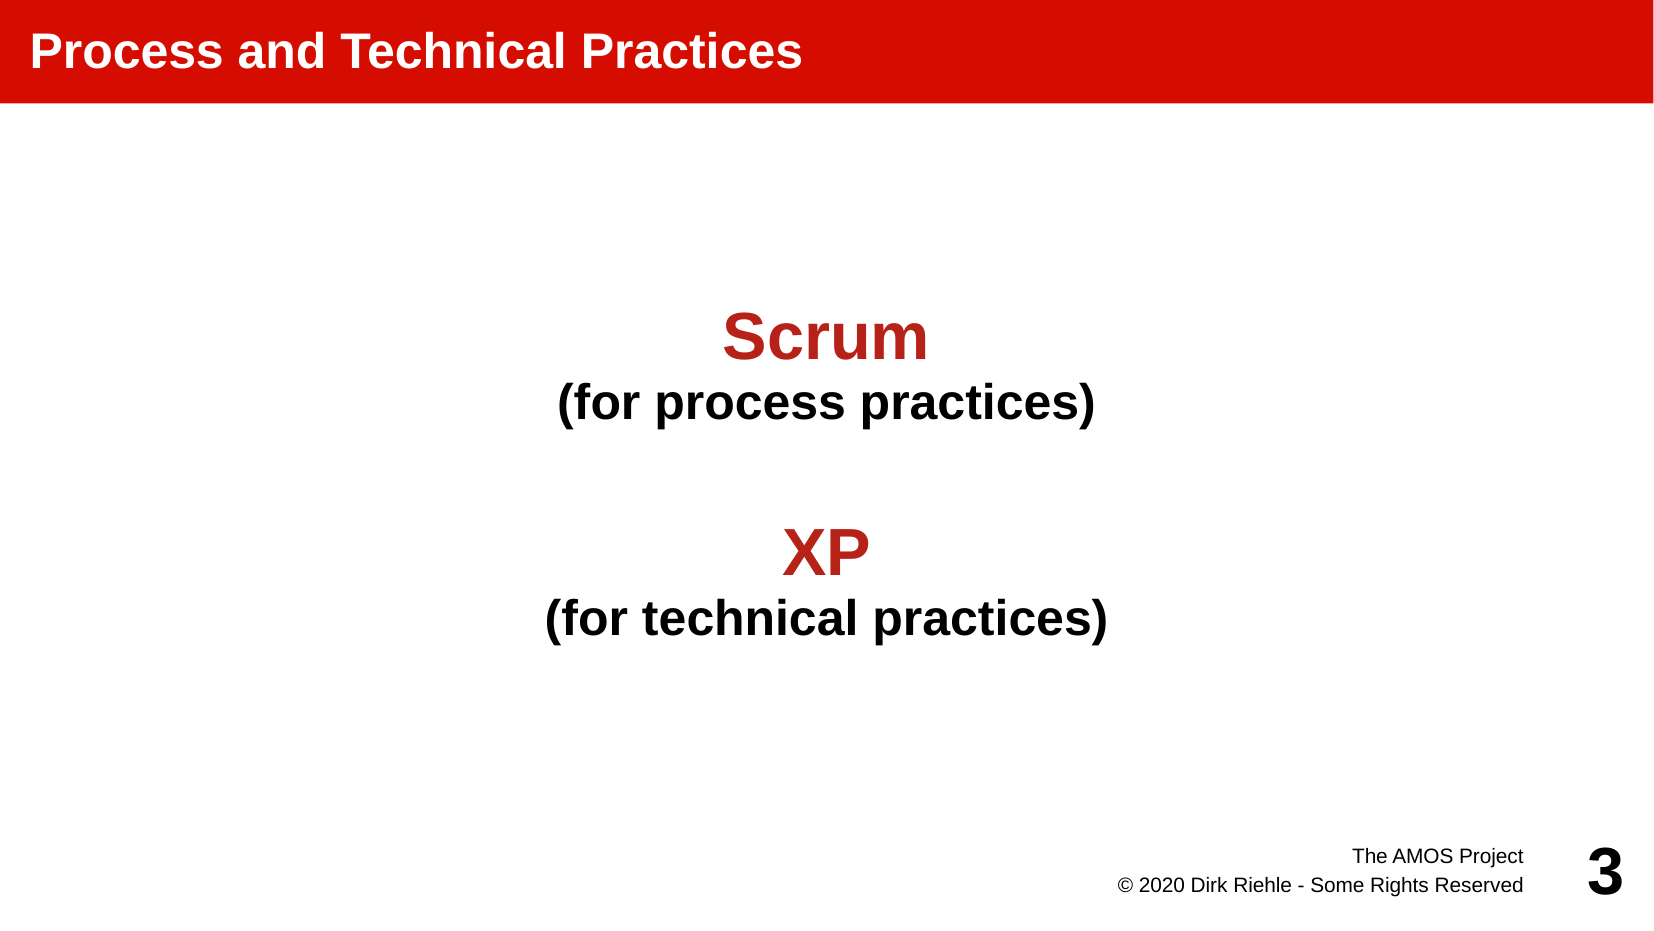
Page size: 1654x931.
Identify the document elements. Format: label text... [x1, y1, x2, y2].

title Process and Technical Practices [0, 0, 1654, 104]
subtitle Scrum (for process practices) XP (for technical practices) [29, 132, 1625, 813]
